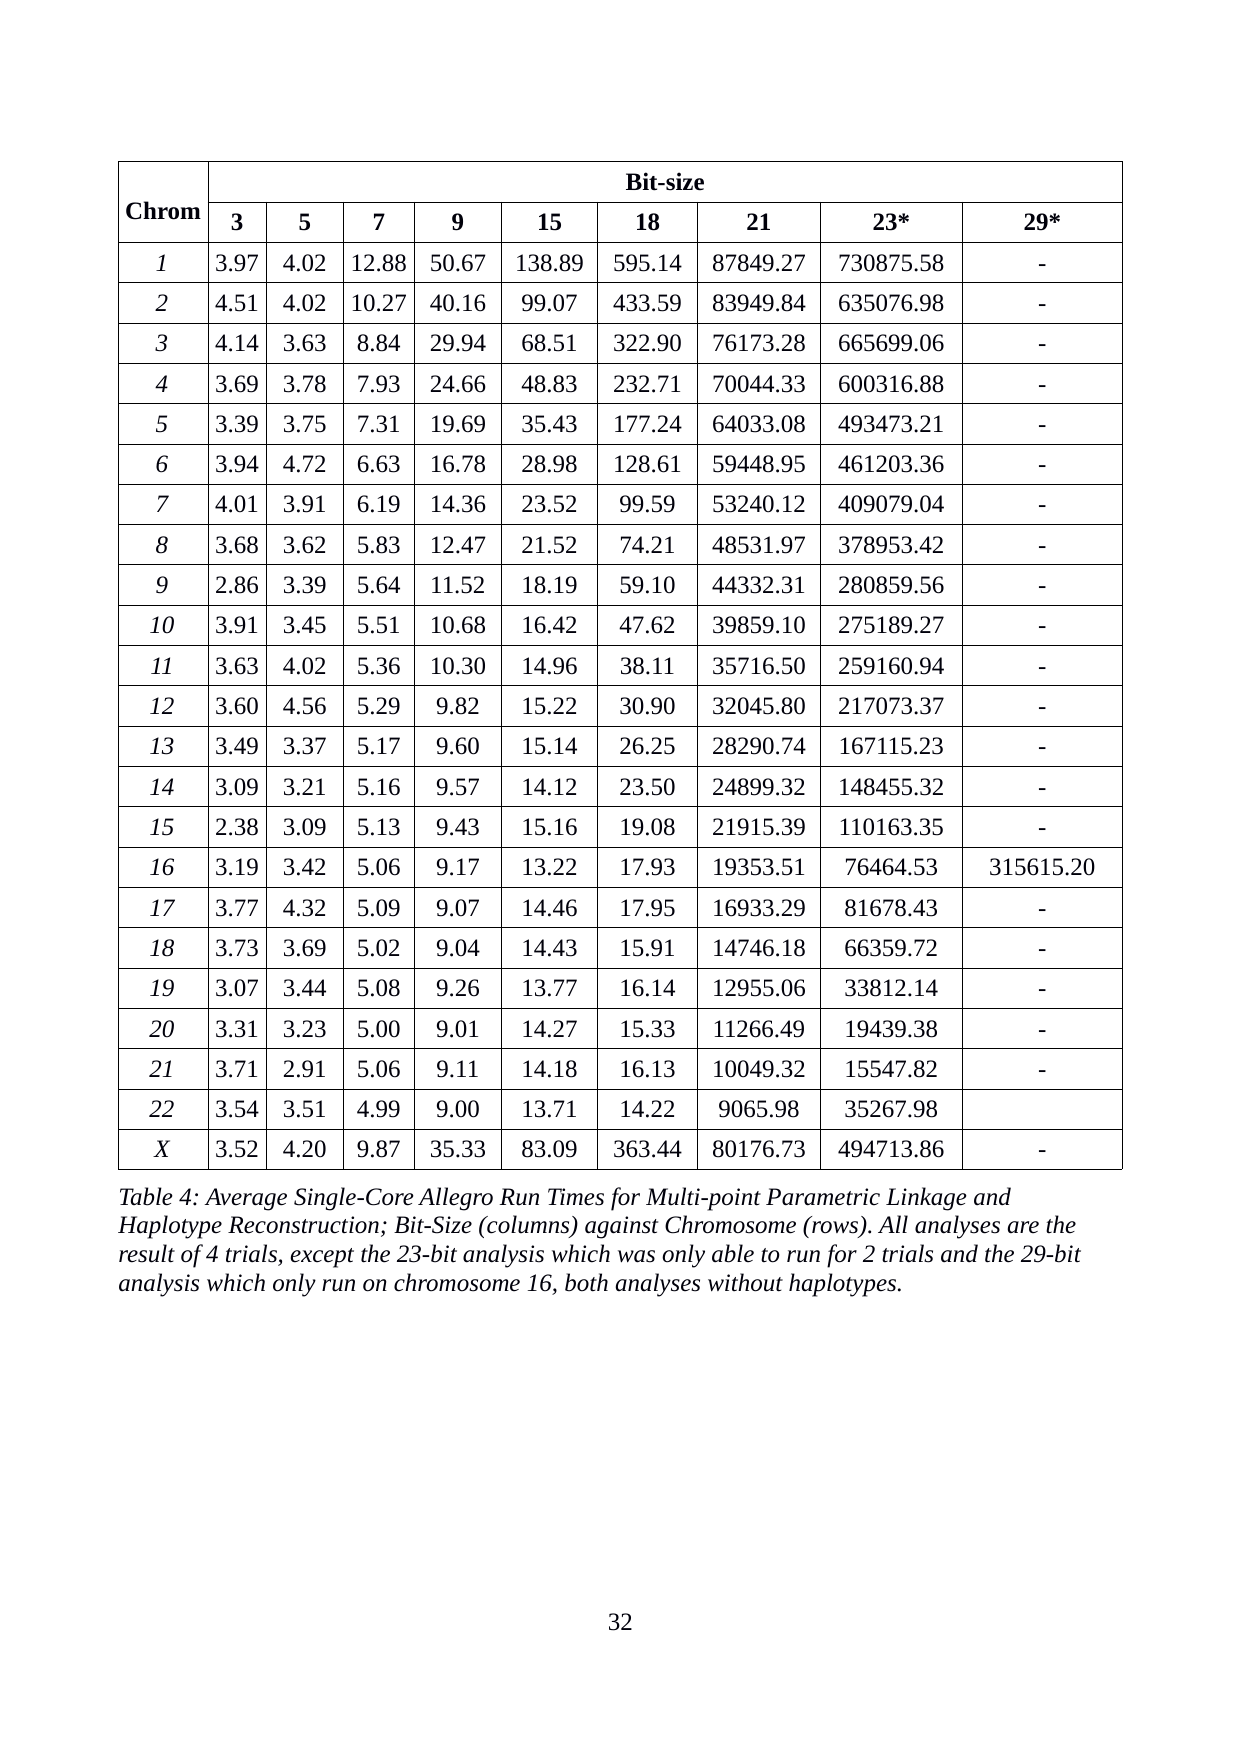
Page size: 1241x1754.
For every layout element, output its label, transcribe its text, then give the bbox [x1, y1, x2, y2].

table_cell 138.89 [502, 243, 597, 282]
table_cell 16.42 [502, 606, 597, 645]
table_cell 461203.36 [821, 445, 962, 484]
table_cell 3.52 [209, 1130, 266, 1169]
table_cell 5.16 [344, 767, 414, 806]
table_cell 17 [119, 888, 208, 927]
table_cell 15.22 [502, 686, 597, 726]
table_cell 14.43 [502, 928, 597, 967]
table_cell 177.24 [598, 404, 697, 443]
table_cell 322.90 [598, 324, 697, 363]
table_cell 433.59 [598, 283, 697, 322]
table_cell 3.60 [209, 686, 266, 726]
table_cell 99.07 [502, 283, 597, 322]
table_cell 7.93 [344, 364, 414, 403]
table_cell 280859.56 [821, 565, 962, 605]
table_cell 595.14 [598, 243, 697, 282]
table_cell 3.77 [209, 888, 266, 927]
table_cell 3.75 [267, 404, 343, 443]
table_cell 6 [119, 445, 208, 484]
table_cell 363.44 [598, 1130, 697, 1169]
table_cell 3.44 [267, 969, 343, 1008]
table_cell 11266.49 [698, 1009, 820, 1048]
table_cell 18.19 [502, 565, 597, 605]
table_cell 18 [119, 928, 208, 967]
table_cell 148455.32 [821, 767, 962, 806]
table_cell 19353.51 [698, 848, 820, 887]
table_cell 4.72 [267, 445, 343, 484]
table_cell 3.07 [209, 969, 266, 1008]
table_cell 70044.33 [698, 364, 820, 403]
table_cell 7 [119, 485, 208, 524]
table_cell 24899.32 [698, 767, 820, 806]
table_cell X [119, 1130, 208, 1169]
table_cell 83949.84 [698, 283, 820, 322]
table_cell 11.52 [415, 565, 501, 605]
table_cell 494713.86 [821, 1130, 962, 1169]
table_cell 3.78 [267, 364, 343, 403]
table_cell 99.59 [598, 485, 697, 524]
table_cell 87849.27 [698, 243, 820, 282]
table_cell 9.87 [344, 1130, 414, 1169]
table_cell 74.21 [598, 525, 697, 564]
table_cell 3.91 [209, 606, 266, 645]
table_cell 9.26 [415, 969, 501, 1008]
table_cell 44332.31 [698, 565, 820, 605]
table_cell 3.94 [209, 445, 266, 484]
table_cell 26.25 [598, 727, 697, 766]
table_header Bit-size [209, 162, 1122, 202]
table_cell 665699.06 [821, 324, 962, 363]
table_cell - [963, 646, 1122, 685]
table_cell 3.68 [209, 525, 266, 564]
table_cell 3.62 [267, 525, 343, 564]
table_cell 19439.38 [821, 1009, 962, 1048]
table_cell 5.06 [344, 848, 414, 887]
table_cell 3.69 [209, 364, 266, 403]
table_cell 3.71 [209, 1049, 266, 1088]
table_cell 48.83 [502, 364, 597, 403]
table_cell 9.57 [415, 767, 501, 806]
table_cell 4.01 [209, 485, 266, 524]
table_cell - [963, 1049, 1122, 1088]
table_cell 14.96 [502, 646, 597, 685]
table_cell 10.68 [415, 606, 501, 645]
table_cell 9.04 [415, 928, 501, 967]
table_cell 5.64 [344, 565, 414, 605]
table_cell 5.17 [344, 727, 414, 766]
table_cell 3 [119, 324, 208, 363]
table_header Chrom [119, 162, 208, 242]
table_cell 2.38 [209, 807, 266, 847]
table_cell 40.16 [415, 283, 501, 322]
table_cell 15.16 [502, 807, 597, 847]
table_cell - [963, 807, 1122, 847]
table_cell 9.11 [415, 1049, 501, 1088]
table_cell 217073.37 [821, 686, 962, 726]
table_cell 16933.29 [698, 888, 820, 927]
table_cell 2.91 [267, 1049, 343, 1088]
table_cell 7.31 [344, 404, 414, 443]
table_cell 10 [119, 606, 208, 645]
table_cell 64033.08 [698, 404, 820, 443]
table_cell 3.73 [209, 928, 266, 967]
table_cell 730875.58 [821, 243, 962, 282]
table_cell 9.82 [415, 686, 501, 726]
table_cell 3.31 [209, 1009, 266, 1048]
table_cell 128.61 [598, 445, 697, 484]
table_cell 4.56 [267, 686, 343, 726]
table_cell 83.09 [502, 1130, 597, 1169]
table_cell 13.71 [502, 1090, 597, 1129]
table_cell 3.42 [267, 848, 343, 887]
table_cell 21 [119, 1049, 208, 1088]
table_cell 29.94 [415, 324, 501, 363]
table_cell 635076.98 [821, 283, 962, 322]
table_cell 12 [119, 686, 208, 726]
table_cell - [963, 243, 1122, 282]
table_cell - [963, 283, 1122, 322]
table_cell 378953.42 [821, 525, 962, 564]
table_cell 15 [119, 807, 208, 847]
table_cell 275189.27 [821, 606, 962, 645]
table_cell 23.50 [598, 767, 697, 806]
table_cell 7 [344, 203, 414, 242]
table_cell 9.00 [415, 1090, 501, 1129]
table_cell 5.02 [344, 928, 414, 967]
table_cell 11 [119, 646, 208, 685]
table_cell 19.69 [415, 404, 501, 443]
table_cell 66359.72 [821, 928, 962, 967]
table_cell 15.14 [502, 727, 597, 766]
table_cell 35716.50 [698, 646, 820, 685]
table_cell 4 [119, 364, 208, 403]
table_cell 12.47 [415, 525, 501, 564]
table_cell 47.62 [598, 606, 697, 645]
table_cell 9.60 [415, 727, 501, 766]
table_cell 3.63 [209, 646, 266, 685]
table_cell 5.29 [344, 686, 414, 726]
table_cell 15 [502, 203, 597, 242]
table_cell 3.39 [267, 565, 343, 605]
table_cell 3.45 [267, 606, 343, 645]
table_cell 409079.04 [821, 485, 962, 524]
table_cell 2 [119, 283, 208, 322]
table_cell 53240.12 [698, 485, 820, 524]
table_cell 13.77 [502, 969, 597, 1008]
table_cell 5.09 [344, 888, 414, 927]
table_cell 35.43 [502, 404, 597, 443]
table_cell 167115.23 [821, 727, 962, 766]
table_cell 19.08 [598, 807, 697, 847]
table_cell 14 [119, 767, 208, 806]
table_cell 3.54 [209, 1090, 266, 1129]
table_cell 315615.20 [963, 848, 1122, 887]
table_cell 8.84 [344, 324, 414, 363]
table_cell 3.19 [209, 848, 266, 887]
text Table 4: Average Single-Core Allegro Run Times for Multi-point Parametric Linkage and Haplotype Reconstruction; Bit-Size (columns) against Chromosome (rows). All analyses are the result of 4 trials, except the 23-bit analysis which was only able to run for 2 trials and the 29-bit analysis which only run on chromosome 16, both analyses without haplotypes. [118, 1182, 1122, 1297]
table_cell 22 [119, 1090, 208, 1129]
table_cell 15547.82 [821, 1049, 962, 1088]
table_cell 9 [415, 203, 501, 242]
table_cell 5.13 [344, 807, 414, 847]
table_cell - [963, 324, 1122, 363]
table_cell 12.88 [344, 243, 414, 282]
table_cell 59448.95 [698, 445, 820, 484]
table_cell 14.36 [415, 485, 501, 524]
table_cell 3.39 [209, 404, 266, 443]
table_cell 13.22 [502, 848, 597, 887]
table_cell 14.27 [502, 1009, 597, 1048]
table_cell - [963, 928, 1122, 967]
table_cell 81678.43 [821, 888, 962, 927]
table_cell 16.78 [415, 445, 501, 484]
table_cell 4.14 [209, 324, 266, 363]
table_cell 39859.10 [698, 606, 820, 645]
table_cell 10.30 [415, 646, 501, 685]
table_cell - [963, 525, 1122, 564]
table_cell 3.21 [267, 767, 343, 806]
table_cell 3.51 [267, 1090, 343, 1129]
table_cell - [963, 767, 1122, 806]
table_cell 6.19 [344, 485, 414, 524]
table_cell 10.27 [344, 283, 414, 322]
table_cell - [963, 1009, 1122, 1048]
table_cell 15.33 [598, 1009, 697, 1048]
table_cell - [963, 727, 1122, 766]
table_cell 24.66 [415, 364, 501, 403]
table_cell 28290.74 [698, 727, 820, 766]
table_cell 4.99 [344, 1090, 414, 1129]
table_cell 80176.73 [698, 1130, 820, 1169]
table_cell 600316.88 [821, 364, 962, 403]
table_cell [963, 1090, 1122, 1129]
table_cell 10049.32 [698, 1049, 820, 1088]
table_cell 9.17 [415, 848, 501, 887]
table_cell 8 [119, 525, 208, 564]
table_cell 23* [821, 203, 962, 242]
table_cell 9065.98 [698, 1090, 820, 1129]
table_cell 232.71 [598, 364, 697, 403]
table_cell 5 [267, 203, 343, 242]
table_cell - [963, 364, 1122, 403]
table_cell 14.12 [502, 767, 597, 806]
table_cell 19 [119, 969, 208, 1008]
table_cell - [963, 445, 1122, 484]
table_cell 17.95 [598, 888, 697, 927]
table_cell 3 [209, 203, 266, 242]
table_cell - [963, 606, 1122, 645]
table_cell 16.13 [598, 1049, 697, 1088]
table_cell 3.91 [267, 485, 343, 524]
table_cell 4.02 [267, 283, 343, 322]
table_cell 35.33 [415, 1130, 501, 1169]
table_cell 6.63 [344, 445, 414, 484]
table_cell 48531.97 [698, 525, 820, 564]
table_cell 76173.28 [698, 324, 820, 363]
table_cell 16.14 [598, 969, 697, 1008]
table_cell 50.67 [415, 243, 501, 282]
table_cell 14.22 [598, 1090, 697, 1129]
table_cell 20 [119, 1009, 208, 1048]
table_cell 21.52 [502, 525, 597, 564]
table_cell 30.90 [598, 686, 697, 726]
table_cell 21915.39 [698, 807, 820, 847]
table_cell 5.83 [344, 525, 414, 564]
table_cell 5.06 [344, 1049, 414, 1088]
table_cell 4.02 [267, 243, 343, 282]
table_cell 33812.14 [821, 969, 962, 1008]
table_cell 3.69 [267, 928, 343, 967]
table_cell 2.86 [209, 565, 266, 605]
table_cell 15.91 [598, 928, 697, 967]
table_cell 76464.53 [821, 848, 962, 887]
table_cell 9.01 [415, 1009, 501, 1048]
table_cell 4.32 [267, 888, 343, 927]
table_cell 59.10 [598, 565, 697, 605]
table_cell 3.09 [209, 767, 266, 806]
table_cell 3.63 [267, 324, 343, 363]
table_cell - [963, 404, 1122, 443]
table_cell 35267.98 [821, 1090, 962, 1129]
table_cell 38.11 [598, 646, 697, 685]
table_cell - [963, 686, 1122, 726]
table_cell 3.23 [267, 1009, 343, 1048]
table_cell 110163.35 [821, 807, 962, 847]
table_cell 28.98 [502, 445, 597, 484]
table_cell 14746.18 [698, 928, 820, 967]
table_cell 68.51 [502, 324, 597, 363]
table_cell 3.97 [209, 243, 266, 282]
table_cell 4.02 [267, 646, 343, 685]
table_cell 1 [119, 243, 208, 282]
table_cell - [963, 1130, 1122, 1169]
table_cell 9 [119, 565, 208, 605]
table_cell 259160.94 [821, 646, 962, 685]
table_cell - [963, 565, 1122, 605]
table_cell 3.37 [267, 727, 343, 766]
table_cell 4.20 [267, 1130, 343, 1169]
table_cell 14.18 [502, 1049, 597, 1088]
table_cell 14.46 [502, 888, 597, 927]
table_cell 5 [119, 404, 208, 443]
table_cell 3.09 [267, 807, 343, 847]
table_cell 5.36 [344, 646, 414, 685]
table_cell 3.49 [209, 727, 266, 766]
table_cell 9.43 [415, 807, 501, 847]
table_cell 5.51 [344, 606, 414, 645]
table_cell 16 [119, 848, 208, 887]
table_cell 29* [963, 203, 1122, 242]
table_cell 5.00 [344, 1009, 414, 1048]
table_cell 18 [598, 203, 697, 242]
table_cell 13 [119, 727, 208, 766]
table_cell 23.52 [502, 485, 597, 524]
table_cell - [963, 485, 1122, 524]
table_cell 5.08 [344, 969, 414, 1008]
table_cell 21 [698, 203, 820, 242]
table_cell - [963, 969, 1122, 1008]
table_cell 493473.21 [821, 404, 962, 443]
table_cell 32045.80 [698, 686, 820, 726]
table_cell 4.51 [209, 283, 266, 322]
table_cell - [963, 888, 1122, 927]
table_cell 17.93 [598, 848, 697, 887]
table_cell 12955.06 [698, 969, 820, 1008]
table_cell 9.07 [415, 888, 501, 927]
